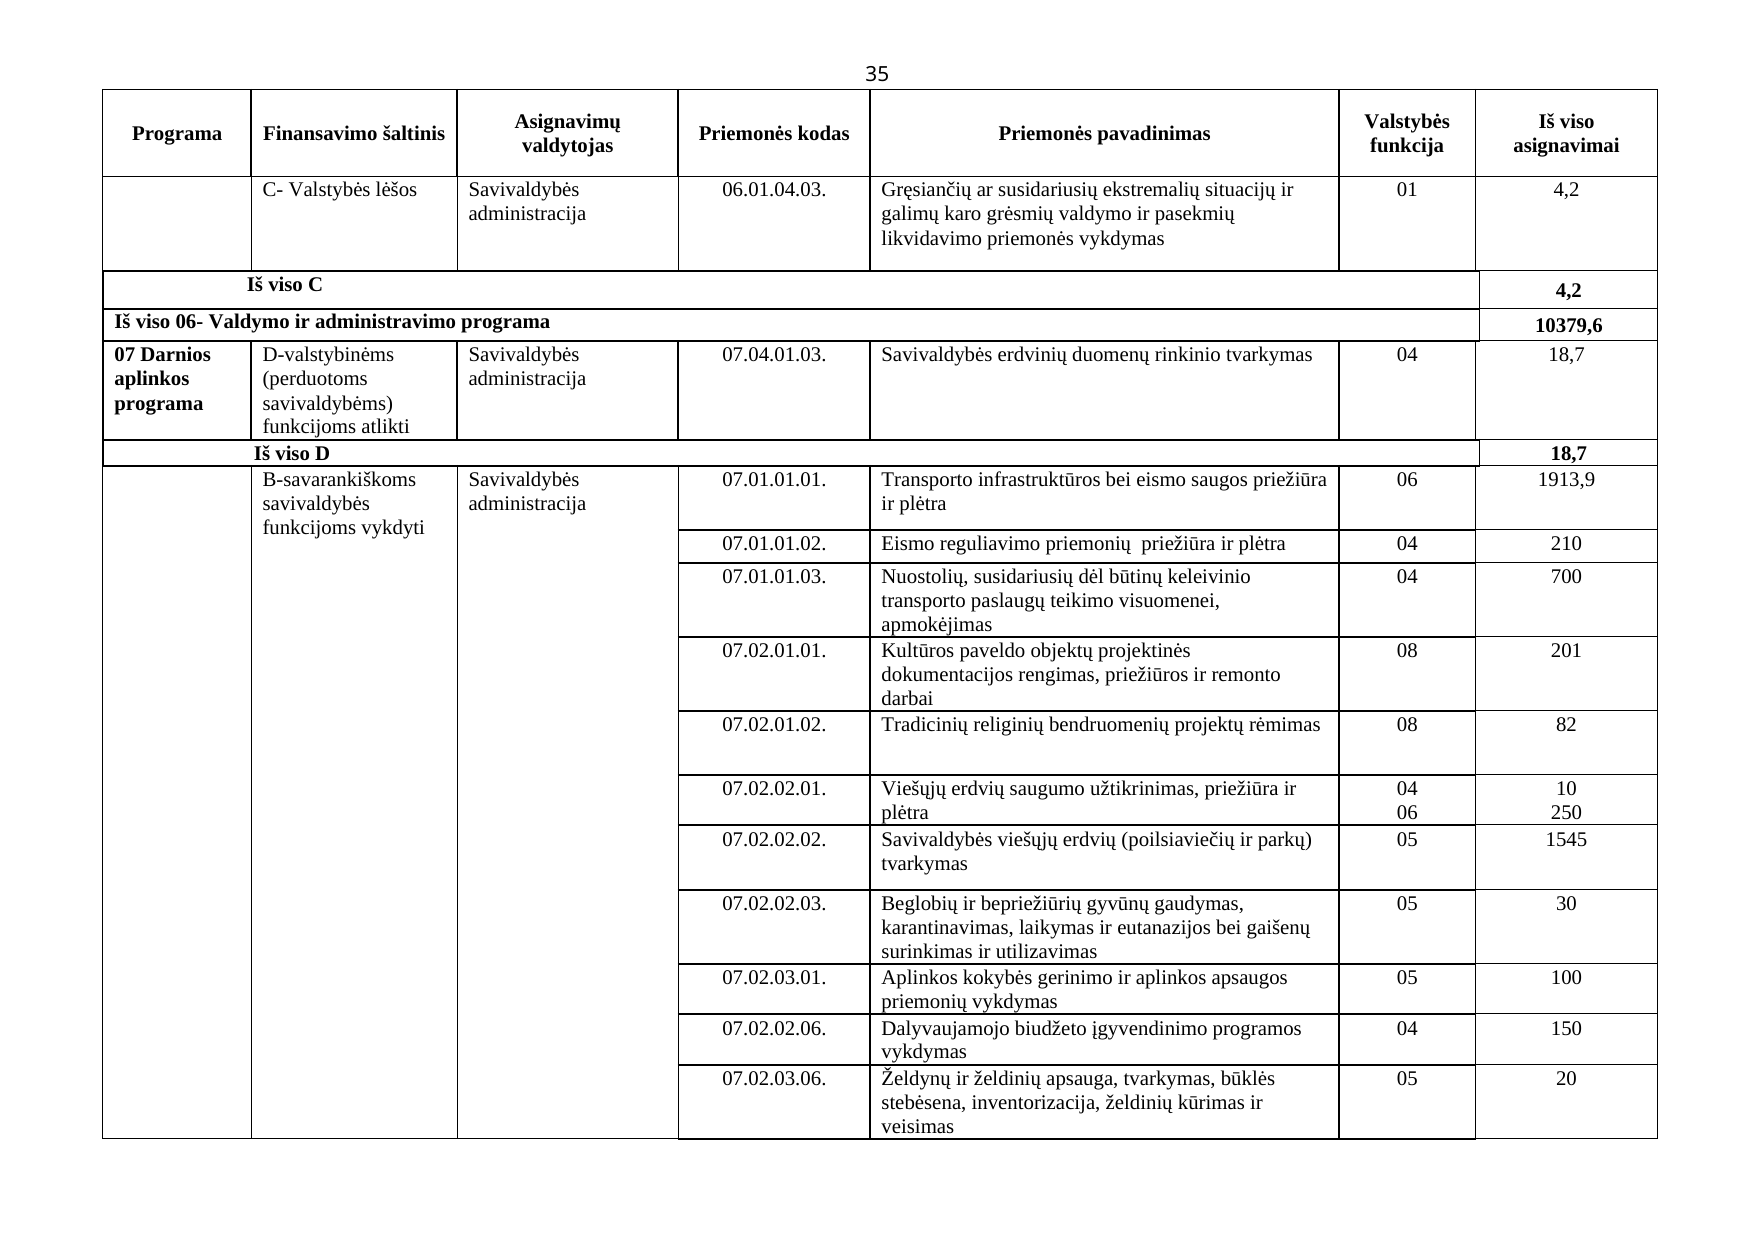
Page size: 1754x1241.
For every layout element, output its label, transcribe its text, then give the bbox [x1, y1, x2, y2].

table_cell 4,2 [1480, 271, 1657, 307]
table_cell 06.01.04.03. [679, 177, 869, 270]
table_cell [103, 177, 251, 270]
table_header Valstybės funkcija [1340, 90, 1475, 176]
table_cell 100 [1476, 964, 1657, 1013]
table_header Programa [103, 90, 250, 176]
table_cell Kultūros paveldo objektų projektinės dokumentacijos rengimas, priežiūros ir remonto darbai [871, 638, 1338, 710]
table_cell Nuostolių, susidariusių dėl būtinų keleivinio transporto paslaugų teikimo visuomenei, apmokėjimas [871, 564, 1338, 636]
table_cell Transporto infrastruktūros bei eismo saugos priežiūra ir plėtra [871, 467, 1338, 529]
table_cell Iš viso C [104, 272, 1479, 307]
table_header Finansavimo šaltinis [252, 90, 456, 176]
table_cell D-valstybinėms (perduotoms savivaldybėms) funkcijoms atlikti [252, 342, 456, 438]
table_cell 07.02.01.01. [679, 638, 869, 710]
table_cell 04 [1340, 342, 1475, 438]
table_cell 07 Darnios aplinkos programa [104, 342, 250, 438]
table_cell 07.01.01.02. [679, 531, 869, 562]
table_cell 05 [1340, 1066, 1475, 1138]
table_cell Želdynų ir želdinių apsauga, tvarkymas, būklės stebėsena, inventorizacija, želdinių kūrimas ir veisimas [871, 1066, 1338, 1138]
table_header Priemonės pavadinimas [871, 90, 1338, 176]
table_cell 07.01.01.03. [679, 564, 869, 636]
table_cell 08 [1340, 638, 1475, 710]
table_cell [103, 467, 251, 1138]
table_cell 20 [1476, 1065, 1657, 1138]
table_cell 150 [1476, 1014, 1657, 1063]
table_header Asignavimų valdytojas [458, 90, 677, 176]
table_cell Tradicinių religinių bendruomenių projektų rėmimas [871, 712, 1338, 774]
table_cell 1913,9 [1476, 466, 1657, 529]
table_cell Gręsiančių ar susidariusių ekstremalių situacijų ir galimų karo grėsmių valdymo ir pasekmių likvidavimo priemonės vykdymas [871, 177, 1338, 270]
table_cell 07.01.01.01. [679, 467, 869, 529]
table_cell C- Valstybės lėšos [252, 177, 457, 270]
table_cell 05 [1340, 965, 1475, 1013]
table_header Priemonės kodas [679, 90, 869, 176]
table_header Iš viso asignavimai [1476, 90, 1657, 176]
table_cell 04 [1340, 1015, 1475, 1063]
table_cell 04 06 [1340, 776, 1475, 824]
table_cell Eismo reguliavimo priemonių priežiūra ir plėtra [871, 531, 1338, 562]
table_cell 08 [1340, 712, 1475, 774]
table_cell 07.02.02.02. [679, 826, 869, 889]
table_cell 18,7 [1476, 341, 1657, 438]
table_cell Iš viso D [104, 441, 1479, 465]
table_cell 210 [1476, 530, 1657, 562]
table_cell 10 250 [1476, 775, 1657, 824]
table_cell 30 [1476, 890, 1657, 963]
table_cell 01 [1340, 177, 1475, 270]
table_cell B-savarankiškoms savivaldybės funkcijoms vykdyti [252, 467, 457, 1138]
table_cell Savivaldybės administracija [458, 342, 677, 438]
table_cell Savivaldybės viešųjų erdvių (poilsiaviečių ir parkų) tvarkymas [871, 826, 1338, 889]
table_cell Iš viso 06- Valdymo ir administravimo programa [104, 310, 1479, 340]
table_cell 07.04.01.03. [679, 342, 869, 438]
table_cell Dalyvaujamojo biudžeto įgyvendinimo programos vykdymas [871, 1015, 1338, 1063]
table_cell 06 [1340, 467, 1475, 529]
table_cell 05 [1340, 826, 1475, 889]
table_cell 10379,6 [1480, 309, 1657, 340]
table_cell 700 [1476, 563, 1657, 636]
table_cell 4,2 [1476, 177, 1657, 270]
table_cell 201 [1476, 637, 1657, 710]
table_cell 07.02.03.01. [679, 965, 869, 1013]
table_cell Beglobių ir bepriežiūrių gyvūnų gaudymas, karantinavimas, laikymas ir eutanazijos bei gaišenų surinkimas ir utilizavimas [871, 891, 1338, 963]
table_cell 18,7 [1480, 440, 1657, 465]
table_cell Viešųjų erdvių saugumo užtikrinimas, priežiūra ir plėtra [871, 776, 1338, 824]
table_cell Savivaldybės administracija [458, 467, 678, 1138]
table_cell 1545 [1476, 825, 1657, 889]
table_cell 04 [1340, 564, 1475, 636]
table_cell 82 [1476, 711, 1657, 774]
table_cell Aplinkos kokybės gerinimo ir aplinkos apsaugos priemonių vykdymas [871, 965, 1338, 1013]
table_cell 05 [1340, 891, 1475, 963]
table_cell Savivaldybės administracija [458, 177, 678, 270]
table_cell 07.02.03.06. [679, 1066, 869, 1138]
table_cell Savivaldybės erdvinių duomenų rinkinio tvarkymas [871, 342, 1338, 438]
table_cell 07.02.02.01. [679, 776, 869, 824]
table_cell 07.02.02.03. [679, 891, 869, 963]
table_cell 04 [1340, 531, 1475, 562]
table_cell 07.02.01.02. [679, 712, 869, 774]
table_cell 07.02.02.06. [679, 1015, 869, 1063]
